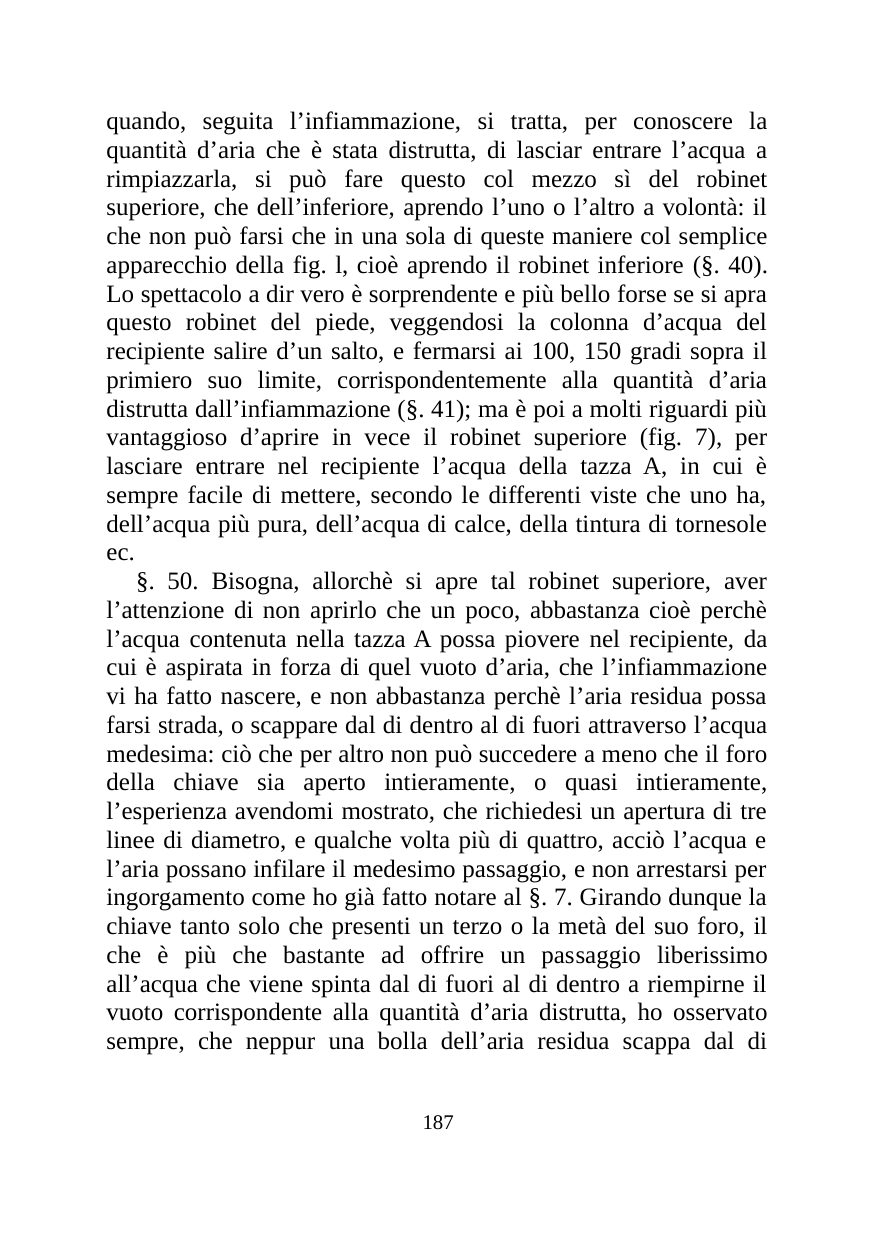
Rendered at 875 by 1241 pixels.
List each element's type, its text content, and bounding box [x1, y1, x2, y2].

text §. 50. Bisogna, allorchè si apre tal robinet superiore, aver l’attenzione di non aprirlo che un poco, abbastanza cioè perchè l’acqua contenuta nella tazza A possa piovere nel recipiente, da cui è aspirata in forza di quel vuoto d’aria, che l’infiammazione vi ha fatto nascere, e non abbastanza perchè l’aria residua possa farsi strada, o scappare dal di dentro al di fuori attraverso l’acqua medesima: ciò che per altro non può succedere a meno che il foro della chiave sia aperto intieramente, o quasi intieramente, l’esperienza avendomi mostrato, che richiedesi un apertura di tre linee di diametro, e qualche volta più di quattro, acciò l’acqua e l’aria possano infilare il medesimo passaggio, e non arrestarsi per ingorgamento come ho già fatto notare al §. 7. Girando dunque la chiave tanto solo che presenti un terzo o la metà del suo foro, il che è più che bastante ad offrire un passaggio liberissimo all’acqua che viene spinta dal di fuori al di dentro a riempirne il vuoto corrispondente alla quantità d’aria distrutta, ho osservato sempre, che neppur una bolla dell’aria residua scappa dal di [106, 566, 768, 1055]
text quando, seguita l’infiammazione, si tratta, per conoscere la quantità d’aria che è stata distrutta, di lasciar entrare l’acqua a rimpiazzarla, si può fare questo col mezzo sì del robinet superiore, che dell’inferiore, aprendo l’uno o l’altro a volontà: il che non può farsi che in una sola di queste maniere col semplice apparecchio della fig. l, cioè aprendo il robinet inferiore (§. 40). Lo spettacolo a dir vero è sorprendente e più bello forse se si apra questo robinet del piede, veggendosi la colonna d’acqua del recipiente salire d’un salto, e fermarsi ai 100, 150 gradi sopra il primiero suo limite, corrispondentemente alla quantità d’aria distrutta dall’infiammazione (§. 41); ma è poi a molti riguardi più vantaggioso d’aprire in vece il robinet superiore (fig. 7), per lasciare entrare nel recipiente l’acqua della tazza A, in cui è sempre facile di mettere, secondo le differenti viste che uno ha, dell’acqua più pura, dell’acqua di calce, della tintura di tornesole ec. [106, 106, 768, 566]
